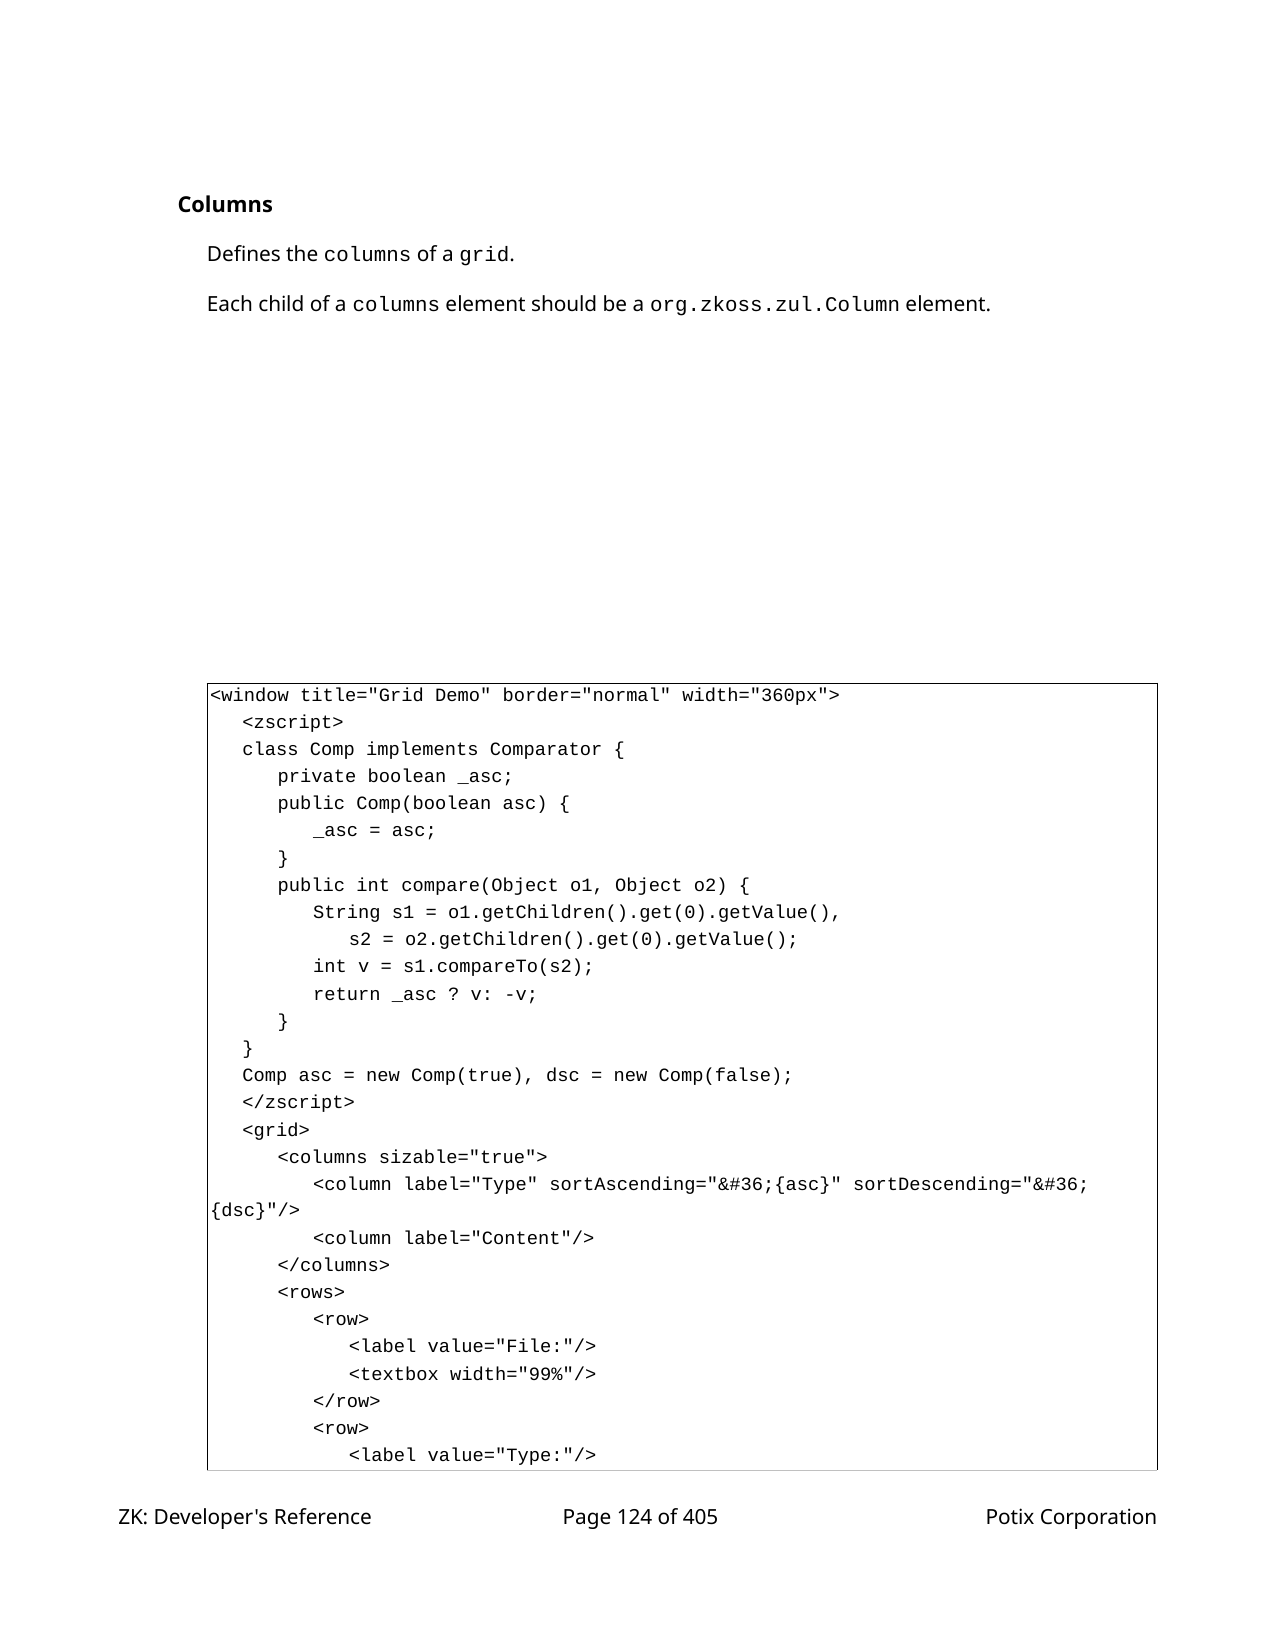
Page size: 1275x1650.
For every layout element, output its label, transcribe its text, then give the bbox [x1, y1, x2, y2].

text return _asc ? v: -v; [208, 981, 1157, 1006]
text String s1 = o1.getChildren().get(0).getValue(), [208, 900, 1157, 924]
text <window title="Grid Demo" border="normal" width="360px"> [208, 684, 1157, 707]
text } [208, 1036, 1157, 1060]
text </row> [208, 1389, 1157, 1413]
text Each child of a columns element should be a org.zkoss.zul.Column element. [207, 289, 1157, 317]
subtitle Columns [177, 189, 1157, 219]
text Defines the columns of a grid. [207, 239, 1157, 268]
text public Comp(boolean asc) { [208, 791, 1157, 815]
text int v = s1.compareTo(s2); [208, 954, 1157, 978]
text </zscript> [208, 1090, 1157, 1114]
text } [208, 1009, 1157, 1033]
text <row> [208, 1416, 1157, 1440]
text Comp asc = new Comp(true), dsc = new Comp(false); [208, 1063, 1157, 1087]
text s2 = o2.getChildren().get(0).getValue(); [208, 927, 1157, 951]
text <row> [208, 1307, 1157, 1331]
text public int compare(Object o1, Object o2) { [208, 873, 1157, 897]
text <column label="Type" sortAscending="&#36;{asc}" sortDescending="&#36;{dsc}"/> [208, 1172, 1157, 1223]
text private boolean _asc; [208, 764, 1157, 788]
text } [208, 846, 1157, 870]
text <column label="Content"/> [208, 1226, 1157, 1250]
text <label value="Type:"/> [208, 1443, 1157, 1470]
text </columns> [208, 1253, 1157, 1277]
text <label value="File:"/> [208, 1334, 1157, 1358]
text <rows> [208, 1280, 1157, 1304]
text <columns sizable="true"> [208, 1144, 1157, 1169]
text class Comp implements Comparator { [208, 737, 1157, 761]
text <textbox width="99%"/> [208, 1361, 1157, 1386]
text <zscript> [208, 709, 1157, 734]
text _asc = asc; [208, 818, 1157, 843]
text <grid> [208, 1117, 1157, 1142]
